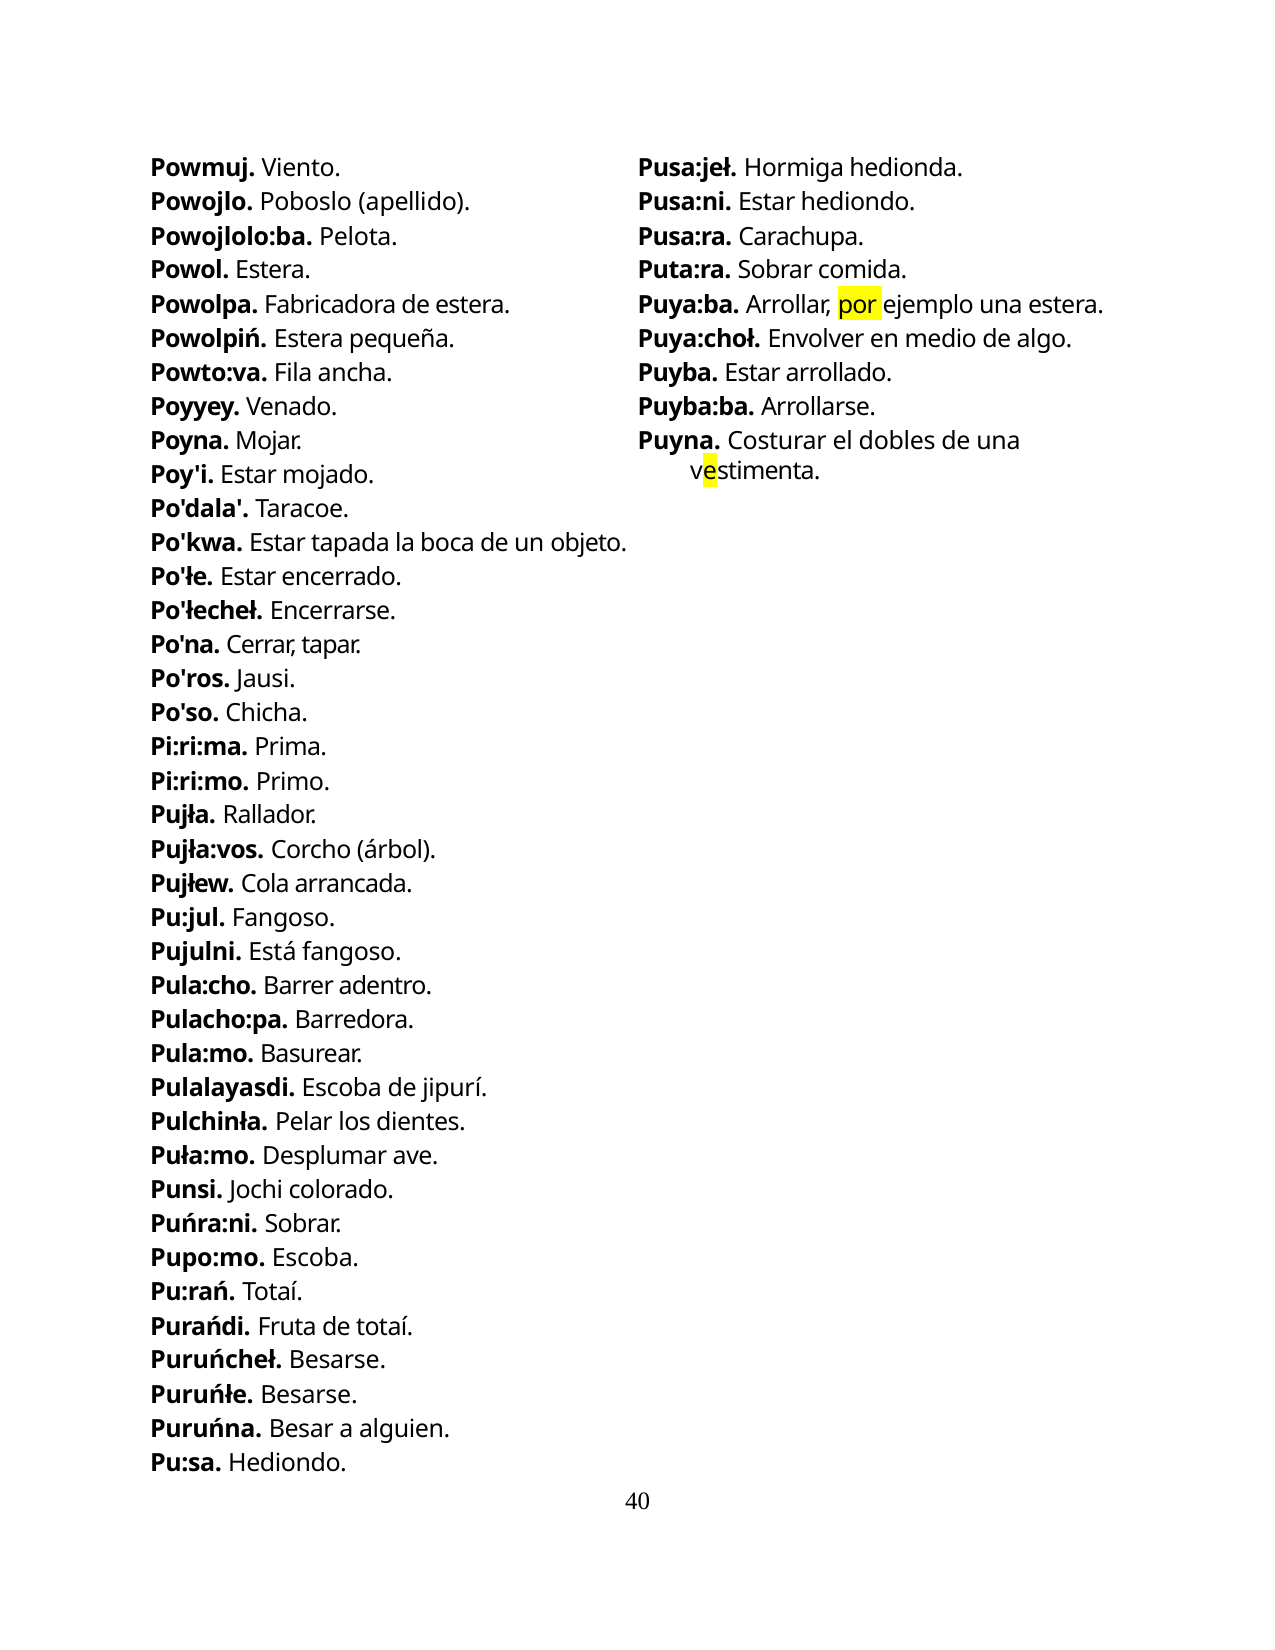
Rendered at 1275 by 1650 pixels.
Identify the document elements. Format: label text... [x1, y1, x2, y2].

text Powolpa. Fabricadora de estera. [150, 286, 637, 320]
text Puła:mo. Desplumar ave. [150, 1138, 637, 1172]
text Po'dala'. Taracoe. [150, 491, 637, 525]
text Po'łecheł. Encerrarse. [150, 593, 637, 627]
text Puńra:ni. Sobrar. [150, 1206, 637, 1240]
text Po'łe. Estar encerrado. [150, 559, 637, 593]
text Pujłew. Cola arrancada. [150, 865, 637, 899]
text Powmuj. Viento. [150, 150, 637, 184]
text Puyba. Estar arrollado. [637, 354, 1125, 388]
text Puyba:ba. Arrollarse. [637, 388, 1125, 422]
text Pupo:mo. Escoba. [150, 1240, 637, 1274]
text Pu:jul. Fangoso. [150, 899, 637, 933]
text Powto:va. Fila ancha. [150, 354, 637, 388]
text Puya:ba. Arrollar, por ejemplo una estera. [637, 286, 1125, 320]
text Powojlo. Poboslo (apellido). [150, 184, 637, 218]
text Pu:rań. Totaí. [150, 1274, 637, 1308]
text Po'kwa. Estar tapada la boca de un objeto. [150, 525, 637, 559]
text Po'na. Cerrar, tapar. [150, 627, 637, 661]
text Pujła. Rallador. [150, 797, 637, 831]
text Poy'i. Estar mojado. [150, 457, 637, 491]
text Pula:cho. Barrer adentro. [150, 967, 637, 1002]
text Pusa:jeł. Hormiga hedionda. [637, 150, 1125, 184]
text Po'so. Chicha. [150, 695, 637, 729]
text Puruńna. Besar a alguien. [150, 1410, 637, 1444]
text Punsi. Jochi colorado. [150, 1172, 637, 1206]
text Puya:choł. Envolver en medio de algo. [637, 320, 1125, 354]
text Puruńcheł. Besarse. [150, 1342, 637, 1376]
text Poyyey. Venado. [150, 388, 637, 422]
text Po'ros. Jausi. [150, 661, 637, 695]
text Pi:ri:ma. Prima. [150, 729, 637, 763]
text Poyna. Mojar. [150, 422, 637, 457]
text Puta:ra. Sobrar comida. [637, 252, 1125, 286]
text Pulchinła. Pelar los dientes. [150, 1104, 637, 1138]
text Pujła:vos. Corcho (árbol). [150, 831, 637, 865]
text Powojlolo:ba. Pelota. [150, 218, 637, 252]
text Pujulni. Está fangoso. [150, 933, 637, 967]
text Pi:ri:mo. Primo. [150, 763, 637, 797]
text Puruńłe. Besarse. [150, 1376, 637, 1410]
text Pu:sa. Hediondo. [150, 1444, 637, 1478]
text Pusa:ni. Estar hediondo. [637, 184, 1125, 218]
text Pulacho:pa. Barredora. [150, 1002, 637, 1036]
text Puyna. Costurar el dobles de una vestimenta. [637, 422, 1125, 487]
text Purańdi. Fruta de totaí. [150, 1308, 637, 1342]
text Pusa:ra. Carachupa. [637, 218, 1125, 252]
text Pulalayasdi. Escoba de jipurí. [150, 1070, 637, 1104]
text Powol. Estera. [150, 252, 637, 286]
text Powolpiń. Estera pequeña. [150, 320, 637, 354]
text Pula:mo. Basurear. [150, 1036, 637, 1070]
